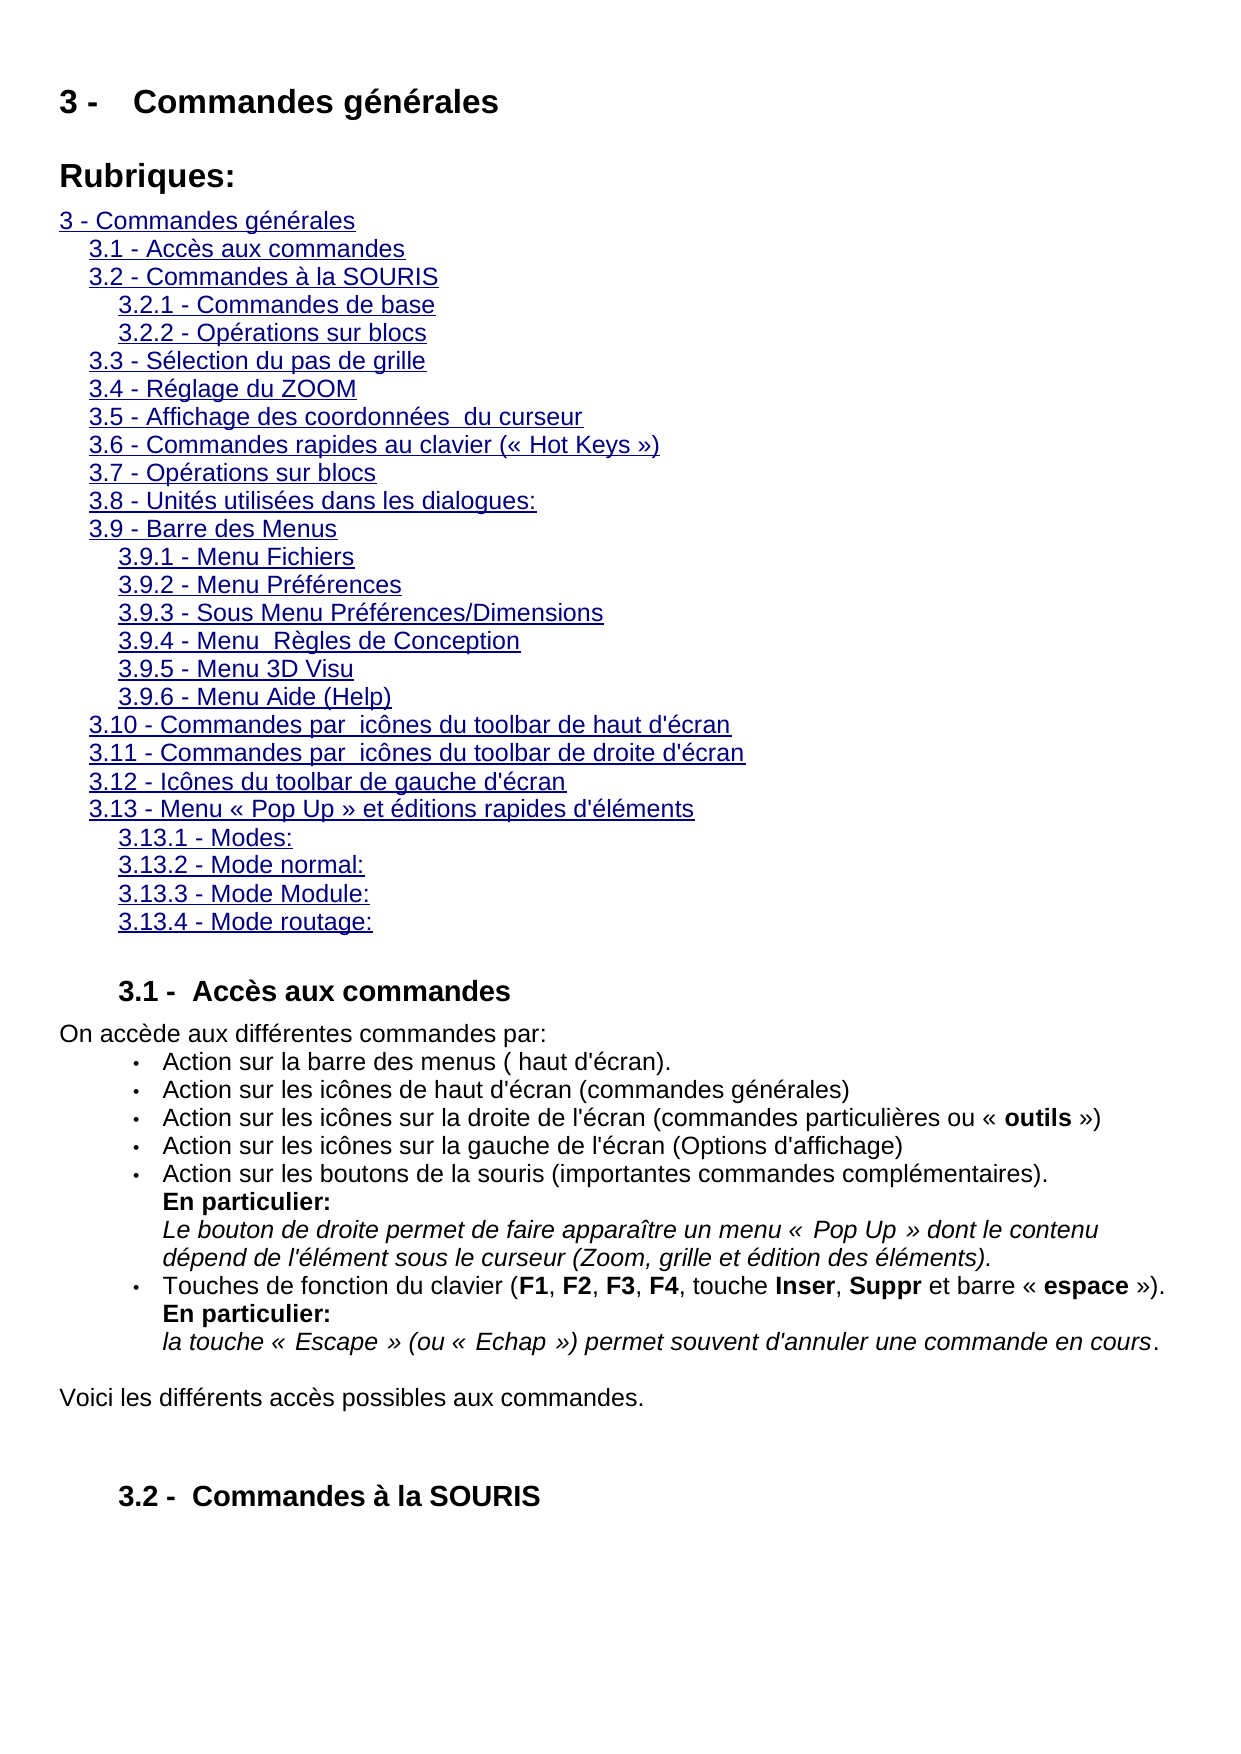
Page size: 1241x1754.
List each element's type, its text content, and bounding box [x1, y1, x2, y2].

list Action sur les boutons de la souris (importantes commandes complémentaires). En particulier: Le bouton de droite permet de faire apparaître un menu « Pop Up » dont le contenu dépend de l'élément sous le curseur (Zoom, grille et édition des éléments). [103, 1160, 1181, 1272]
text 3.13.2 - Mode normal: [118, 851, 1181, 879]
text 3.9 - Barre des Menus [88, 515, 1181, 543]
text 3.12 - Icônes du toolbar de gauche d'écran [88, 767, 1181, 795]
list Action sur la barre des menus ( haut d'écran). [103, 1048, 1181, 1076]
text Voici les différents accès possibles aux commandes. [59, 1384, 1181, 1412]
text 3.11 - Commandes par icônes du toolbar de droite d'écran [88, 739, 1181, 767]
text 3.13.3 - Mode Module: [118, 879, 1181, 907]
subtitle Commandes à la SOURIS [118, 1479, 1181, 1512]
text 3.2.1 - Commandes de base [118, 291, 1181, 319]
text 3.10 - Commandes par icônes du toolbar de haut d'écran [88, 711, 1181, 739]
text 3.13.4 - Mode routage: [118, 907, 1181, 936]
list Action sur les icônes sur la gauche de l'écran (Options d'affichage) [103, 1132, 1181, 1160]
text 3.4 - Réglage du ZOOM [88, 375, 1181, 403]
text 3.9.2 - Menu Préférences [118, 571, 1181, 599]
text 3.1 - Accès aux commandes [88, 235, 1181, 263]
subtitle Accès aux commandes [118, 975, 1181, 1008]
text 3.5 - Affichage des coordonnées du curseur [88, 403, 1181, 431]
text 3.8 - Unités utilisées dans les dialogues: [88, 487, 1181, 515]
list Action sur les icônes sur la droite de l'écran (commandes particulières ou « outils ») [103, 1104, 1181, 1132]
text 3.3 - Sélection du pas de grille [88, 347, 1181, 375]
text 3.6 - Commandes rapides au clavier (« Hot Keys ») [88, 431, 1181, 459]
text 3.9.5 - Menu 3D Visu [118, 655, 1181, 683]
text 3.9.3 - Sous Menu Préférences/Dimensions [118, 599, 1181, 627]
list Touches de fonction du clavier (F1, F2, F3, F4, touche Inser, Suppr et barre « espace »). En particulier: la touche « Escape » (ou « Echap ») permet souvent d'annuler une commande en cours. [103, 1272, 1181, 1356]
text On accède aux différentes commandes par: [59, 1019, 1181, 1048]
text 3.2.2 - Opérations sur blocs [118, 319, 1181, 347]
text 3.13.1 - Modes: [118, 823, 1181, 851]
text 3.2 - Commandes à la SOURIS [88, 263, 1181, 291]
subtitle Commandes générales [59, 83, 1181, 120]
list Action sur les icônes de haut d'écran (commandes générales) [103, 1076, 1181, 1104]
text 3.9.6 - Menu Aide (Help) [118, 683, 1181, 711]
text 3.13 - Menu « Pop Up » et éditions rapides d'éléments [88, 795, 1181, 823]
text 3.9.4 - Menu Règles de Conception [118, 627, 1181, 655]
text 3 - Commandes générales [59, 207, 1181, 235]
text 3.7 - Opérations sur blocs [88, 459, 1181, 487]
text 3.9.1 - Menu Fichiers [118, 543, 1181, 571]
subtitle Rubriques: [59, 157, 1181, 194]
